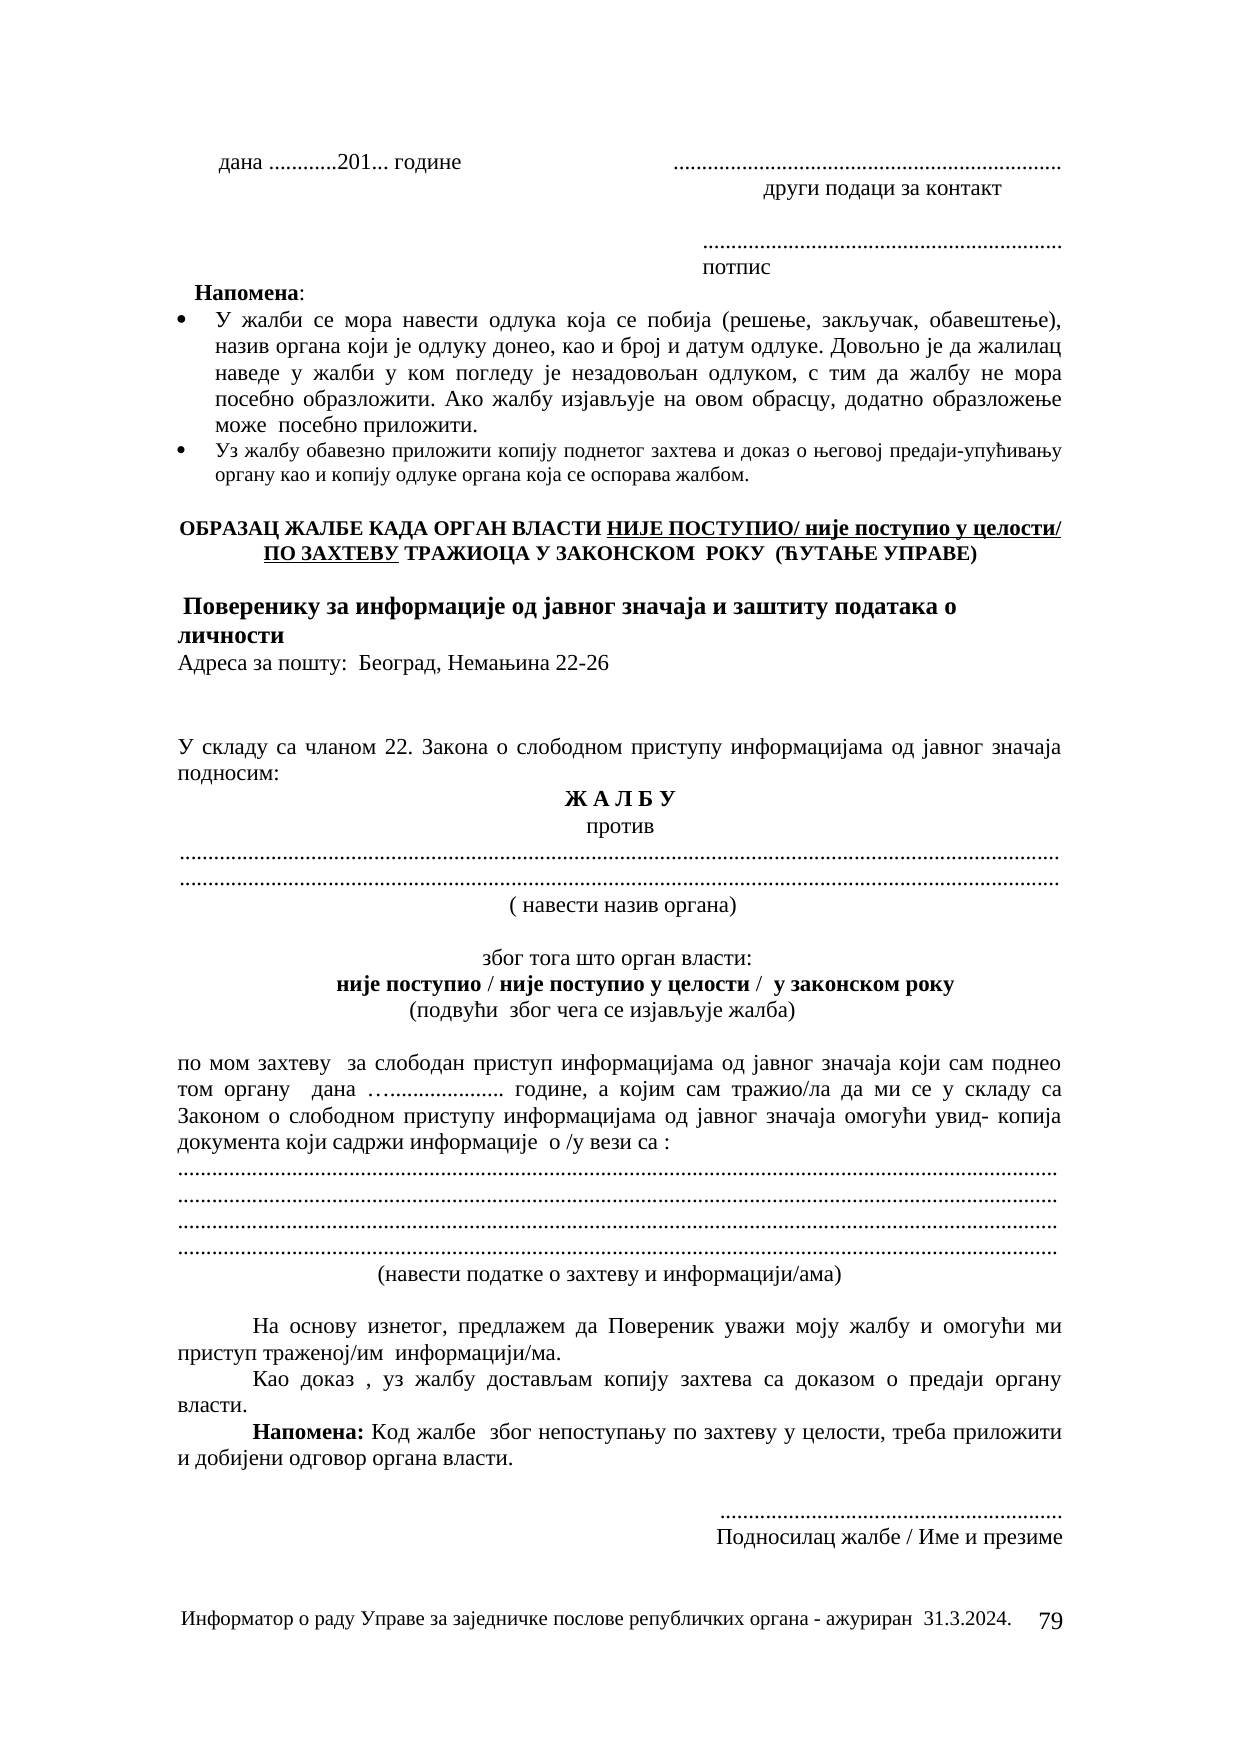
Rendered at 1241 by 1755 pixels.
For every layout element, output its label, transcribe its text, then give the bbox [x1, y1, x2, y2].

text због тога што орган власти: [177, 943, 1063, 970]
text ............................................................... потпис [702, 227, 1063, 279]
text Напомена: Код жалбе због непоступању по захтеву у целости, треба приложити и добијени одговор органа власти. [177, 1418, 1063, 1471]
text .......................................................................................................................................................... [177, 1207, 1063, 1233]
list У жалби се мора навести одлука која се побија (решење, закључак, обавештење), назив органа који је одлуку донео, као и број и датум одлуке. Довољно је да жалилац наведе у жалби у ком погледу је незадовољан одлуком, с тим да жалбу не мора посебно образложити. Ако жалбу изјављује на овом обрасцу, додатно образложење може посебно приложити. [177, 306, 1063, 438]
text није поступио / није поступио у целости / у законском року [227, 970, 1063, 996]
text Као доказ , уз жалбу достављам копију захтева са доказом о предаји органу власти. [177, 1365, 1063, 1418]
list Уз жалбу обавезно приложити копију поднетог захтева и доказ о његовој предаји-упућивању органу као и копију одлуке органа која се оспорава жалбом. [177, 438, 1063, 486]
text .......................................................................................................................................................... [177, 1154, 1063, 1181]
text по мом захтеву за слободан приступ информацијама од јавног значаја који сам поднео том органу дана ….................... године, а којим сам тражио/ла да ми се у складу са Законом о слободном приступу информацијама од јавног значаја омогући увид- копија документа који садржи информације о /у вези са : [177, 1049, 1063, 1154]
text други подаци за контакт [702, 174, 1063, 200]
text Напомена: [177, 279, 1063, 306]
text против [177, 812, 1063, 838]
text (навести податке о захтеву и информацији/ама) [177, 1260, 1063, 1286]
text .......................................................................................................................................................... [177, 1233, 1063, 1260]
text Подносилац жалбе / Име и презиме [702, 1523, 1063, 1550]
text Адреса за пошту: Београд, Немањина 22-26 [177, 649, 1063, 675]
text На основу изнетог, предлажем да Повереник уважи моју жалбу и омогући ми приступ траженој/им информацији/ма. [177, 1312, 1063, 1365]
text .......................................................................................................................................................... [177, 1181, 1063, 1207]
text дана ............201... године .................................................................... [177, 148, 1063, 174]
text .......................................................................................................................................................... [177, 864, 1063, 891]
text ............................................................ [702, 1497, 1063, 1523]
text У складу са чланом 22. Закона о слободном приступу информацијама од јавног значаја подносим: [177, 733, 1063, 785]
text Повереникy за информације од јавног значаја и заштиту података о личности [177, 591, 1063, 649]
text ( навести назив органа) [177, 891, 1063, 917]
text .......................................................................................................................................................... [177, 838, 1063, 864]
text ОБРАЗАЦ ЖАЛБЕ КАДА ОРГАН ВЛАСТИ НИЈЕ ПОСТУПИО/ није поступио у целости/ ПО ЗАХТЕВУ ТРАЖИОЦА У ЗАКОНСКОМ РОКУ (ЋУТАЊЕ УПРАВЕ) [177, 514, 1063, 565]
text Ж А Л Б У [177, 785, 1063, 812]
text (подвући због чега се изјављује жалба) [215, 996, 1063, 1023]
